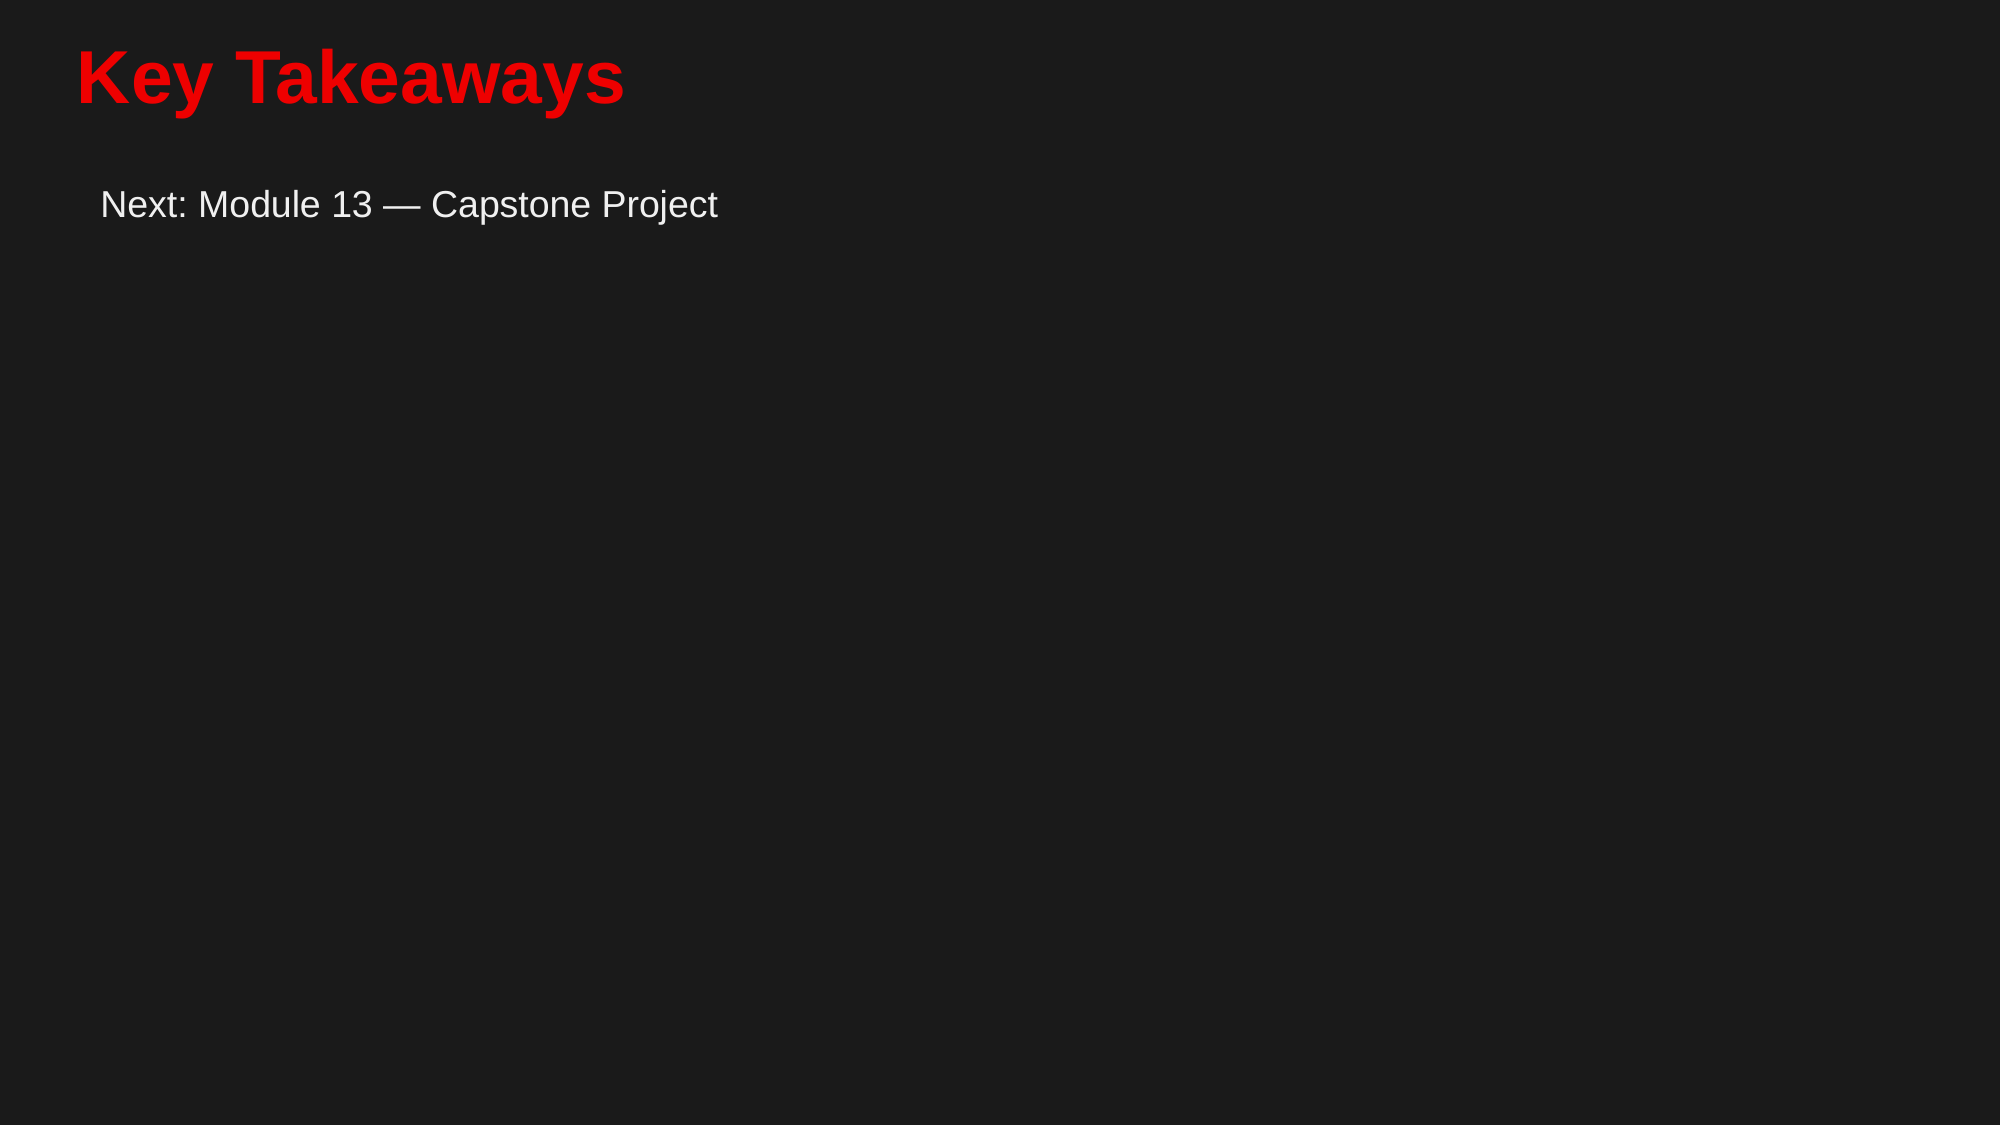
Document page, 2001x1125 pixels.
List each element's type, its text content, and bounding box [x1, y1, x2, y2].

text_box Key Takeaways [59, 23, 1942, 154]
text_box Next: Module 13 — Capstone Project [59, 171, 1942, 1087]
